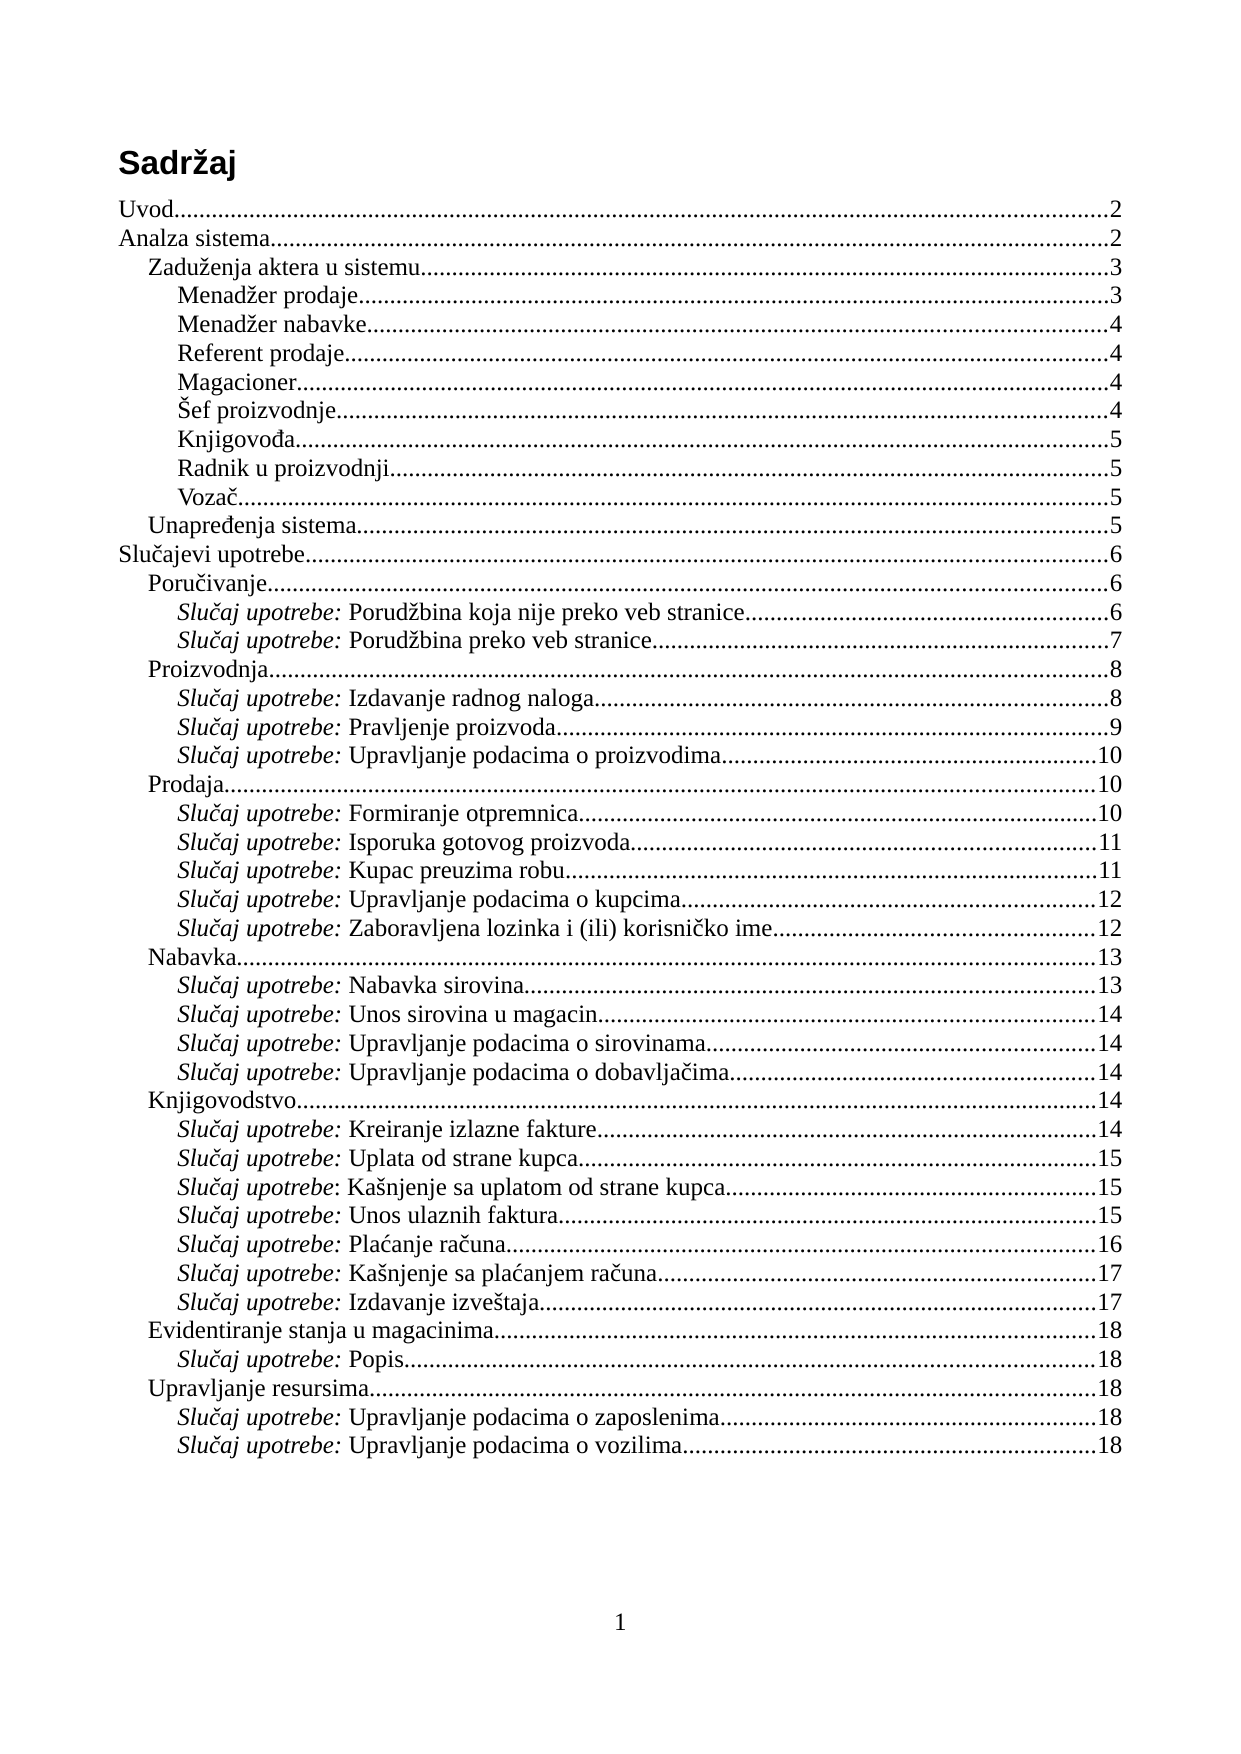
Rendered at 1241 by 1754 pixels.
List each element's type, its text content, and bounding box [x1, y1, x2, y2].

text Slučaj upotrebe: Unos sirovina u magacin 14 [177, 999, 1122, 1028]
text Vozač 5 [177, 482, 1122, 510]
text Slučaj upotrebe: Kreiranje izlazne fakture 14 [177, 1114, 1122, 1143]
text Slučaj upotrebe: Kupac preuzima robu 11 [177, 855, 1122, 884]
text Slučaj upotrebe: Pravljenje proizvoda 9 [177, 712, 1122, 740]
text Prodaja 10 [148, 769, 1122, 798]
text Slučaj upotrebe: Porudžbina koja nije preko veb stranice 6 [177, 597, 1122, 625]
text Slučaj upotrebe: Unos ulaznih faktura 15 [177, 1200, 1122, 1229]
text Knjigovodstvo 14 [148, 1085, 1122, 1114]
text Menadžer prodaje 3 [177, 280, 1122, 309]
text Slučaj upotrebe: Izdavanje radnog naloga 8 [177, 683, 1122, 712]
text Magacioner 4 [177, 367, 1122, 395]
text Nabavka 13 [148, 942, 1122, 970]
text Upravljanje resursima 18 [148, 1373, 1122, 1402]
text Slučaj upotrebe: Kašnjenje sa uplatom od strane kupca 15 [177, 1172, 1122, 1200]
text Unapređenja sistema 5 [148, 510, 1122, 539]
text Slučaj upotrebe: Popis 18 [177, 1344, 1122, 1373]
text Slučaj upotrebe: Upravljanje podacima o zaposlenima 18 [177, 1402, 1122, 1430]
text Referent prodaje 4 [177, 338, 1122, 367]
text Slučaj upotrebe: Kašnjenje sa plaćanjem računa 17 [177, 1258, 1122, 1287]
text Slučaj upotrebe: Zaboravljena lozinka i (ili) korisničko ime 12 [177, 913, 1122, 942]
text Slučaj upotrebe: Uplata od strane kupca 15 [177, 1143, 1122, 1172]
text Šef proizvodnje 4 [177, 395, 1122, 424]
text Slučaj upotrebe: Upravljanje podacima o vozilima 18 [177, 1430, 1122, 1459]
text Radnik u proizvodnji 5 [177, 453, 1122, 482]
text Slučaj upotrebe: Nabavka sirovina 13 [177, 970, 1122, 999]
text Uvod 2 [118, 194, 1122, 223]
text Slučaj upotrebe: Upravljanje podacima o kupcima 12 [177, 884, 1122, 913]
text Zaduženja aktera u sistemu 3 [148, 252, 1122, 280]
text Knjigovođa 5 [177, 424, 1122, 453]
subtitle Sadržaj [118, 143, 1122, 182]
text Evidentiranje stanja u magacinima 18 [148, 1315, 1122, 1344]
text Slučajevi upotrebe 6 [118, 539, 1122, 568]
text Slučaj upotrebe: Porudžbina preko veb stranice 7 [177, 625, 1122, 654]
text Proizvodnja 8 [148, 654, 1122, 683]
text Slučaj upotrebe: Formiranje otpremnica 10 [177, 798, 1122, 827]
text Slučaj upotrebe: Izdavanje izveštaja 17 [177, 1287, 1122, 1315]
text Slučaj upotrebe: Upravljanje podacima o proizvodima 10 [177, 740, 1122, 769]
text Menadžer nabavke 4 [177, 309, 1122, 338]
text Analza sistema 2 [118, 223, 1122, 252]
text Slučaj upotrebe: Plaćanje računa 16 [177, 1229, 1122, 1258]
text Poručivanje 6 [148, 568, 1122, 597]
text Slučaj upotrebe: Upravljanje podacima o dobavljačima 14 [177, 1057, 1122, 1085]
text Slučaj upotrebe: Isporuka gotovog proizvoda 11 [177, 827, 1122, 855]
text Slučaj upotrebe: Upravljanje podacima o sirovinama 14 [177, 1028, 1122, 1057]
